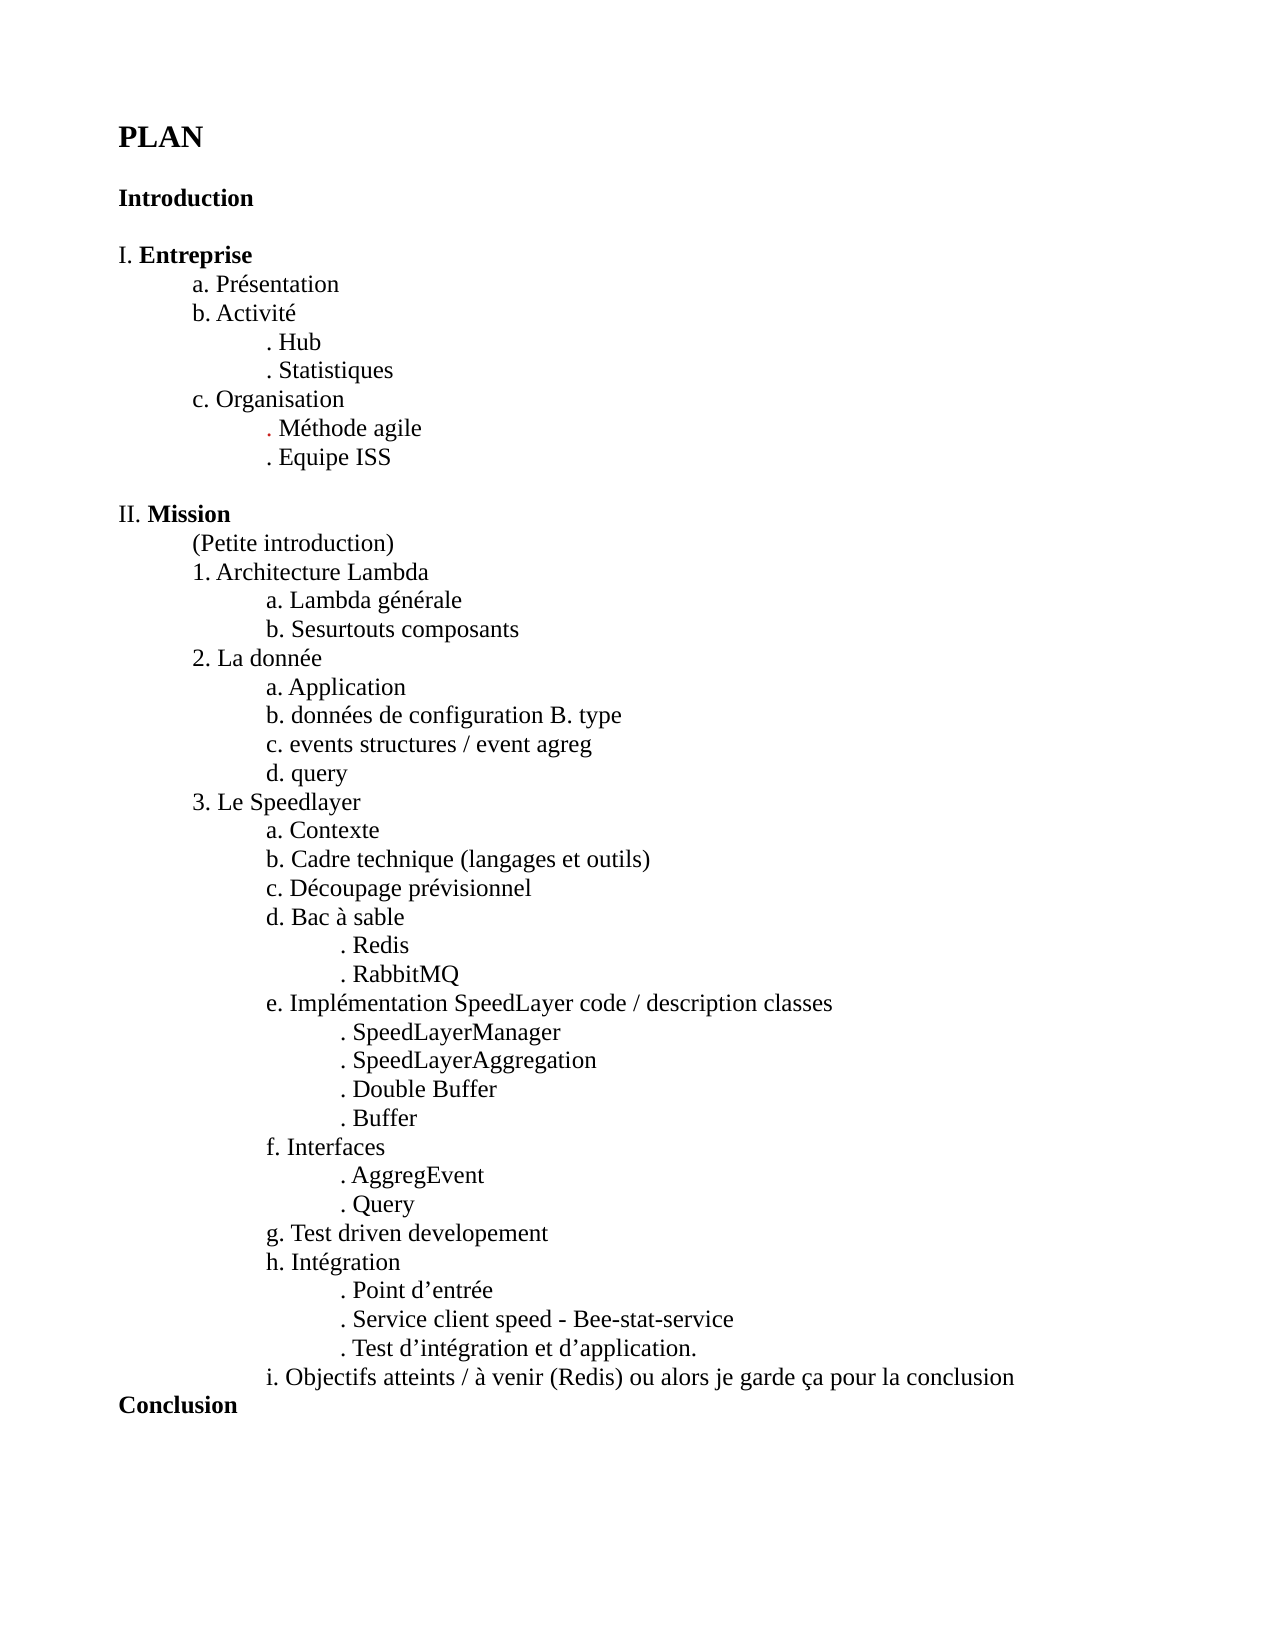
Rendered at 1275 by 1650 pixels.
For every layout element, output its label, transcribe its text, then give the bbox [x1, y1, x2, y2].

text Conclusion [118, 1390, 1157, 1419]
text a. Lambda générale [118, 585, 1157, 614]
text II. Mission [118, 499, 1157, 528]
text . Service client speed - Bee-stat-service [118, 1304, 1157, 1333]
text a. Présentation [118, 269, 1157, 298]
text e. Implémentation SpeedLayer code / description classes [118, 988, 1157, 1017]
text . Equipe ISS [118, 442, 1157, 470]
text c. events structures / event agreg [118, 729, 1157, 758]
text (Petite introduction) [118, 528, 1157, 557]
text b. données de configuration B. type [118, 700, 1157, 729]
text 1. Architecture Lambda [118, 557, 1157, 585]
text 3. Le Speedlayer [118, 787, 1157, 815]
text a. Application [118, 672, 1157, 700]
text b. Sesurtouts composants [118, 614, 1157, 643]
text . Query [118, 1189, 1157, 1218]
text . Méthode agile [118, 413, 1157, 442]
text . Test d’intégration et d’application. [118, 1333, 1157, 1362]
text b. Cadre technique (langages et outils) [118, 844, 1157, 873]
text Introduction [118, 183, 1157, 212]
text c. Découpage prévisionnel [118, 873, 1157, 902]
text . Buffer [118, 1103, 1157, 1132]
text a. Contexte [118, 815, 1157, 844]
text . Statistiques [118, 355, 1157, 384]
text . RabbitMQ [118, 959, 1157, 988]
text . SpeedLayerManager [118, 1017, 1157, 1045]
text . Redis [118, 930, 1157, 959]
text g. Test driven developement [118, 1218, 1157, 1247]
text PLAN [118, 118, 1157, 154]
text . Double Buffer [118, 1074, 1157, 1103]
text f. Interfaces [118, 1132, 1157, 1160]
text . AggregEvent [118, 1160, 1157, 1189]
text 2. La donnée [118, 643, 1157, 672]
text d. Bac à sable [118, 902, 1157, 930]
text b. Activité [118, 298, 1157, 327]
text . SpeedLayerAggregation [118, 1045, 1157, 1074]
text c. Organisation [118, 384, 1157, 413]
text . Point d’entrée [118, 1275, 1157, 1304]
text i. Objectifs atteints / à venir (Redis) ou alors je garde ça pour la conclusion [118, 1362, 1157, 1390]
text d. query [118, 758, 1157, 787]
text I. Entreprise [118, 240, 1157, 269]
text . Hub [118, 327, 1157, 355]
text h. Intégration [118, 1247, 1157, 1275]
